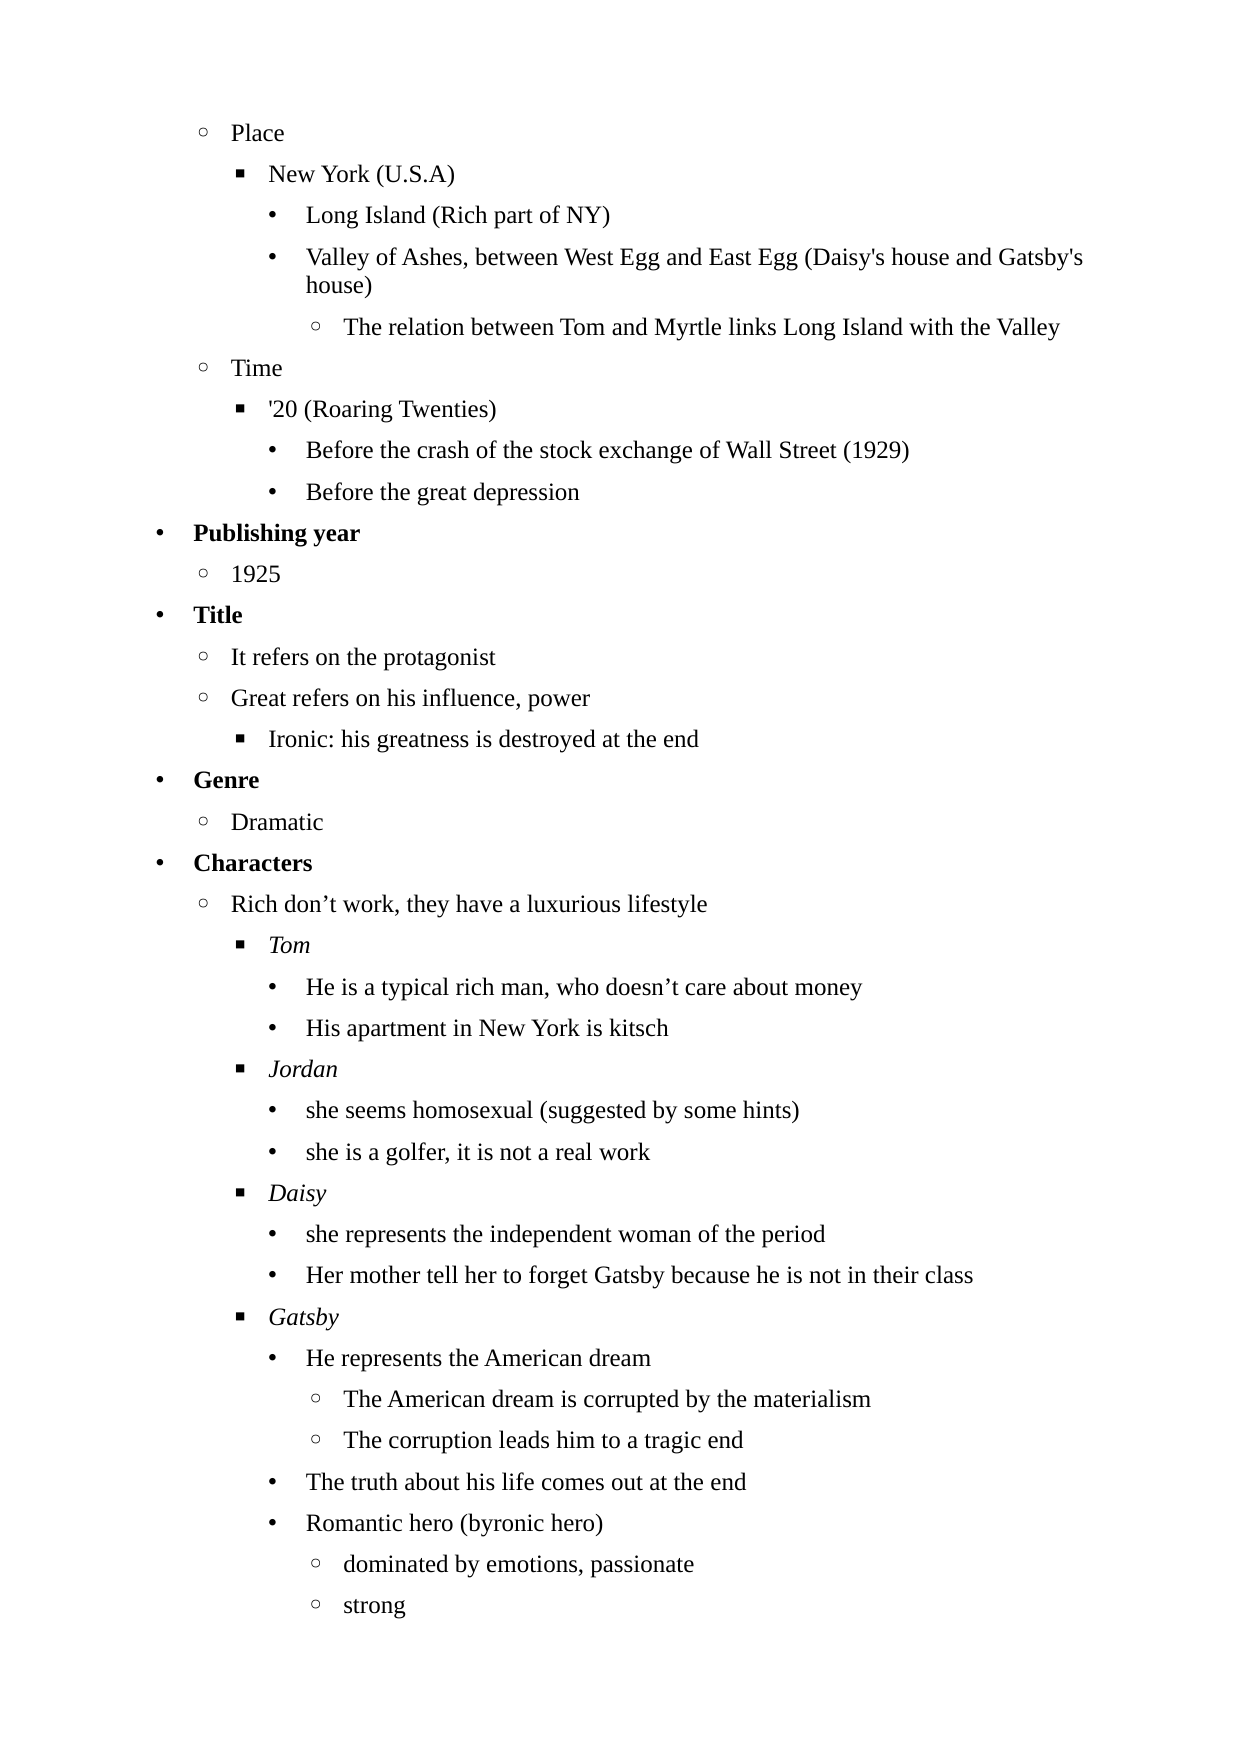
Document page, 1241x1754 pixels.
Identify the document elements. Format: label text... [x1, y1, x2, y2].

list Her mother tell her to forget Gatsby because he is not in their class [268, 1261, 1122, 1289]
list The truth about his life comes out at the end [268, 1467, 1122, 1496]
list Time [193, 353, 1122, 382]
list Long Island (Rich part of NY) [268, 201, 1122, 229]
list Tom [231, 931, 1122, 959]
list Valley of Ashes, between West Egg and East Egg (Daisy's house and Gatsby's house) [268, 242, 1122, 299]
list Genre [156, 766, 1122, 794]
list Characters [156, 848, 1122, 877]
list Ironic: his greatness is destroyed at the end [231, 724, 1122, 753]
list Jordan [231, 1054, 1122, 1083]
list she represents the independent woman of the period [268, 1219, 1122, 1248]
list strong [306, 1591, 1122, 1619]
list '20 (Roaring Twenties) [231, 394, 1122, 423]
list Gatsby [231, 1302, 1122, 1331]
list she seems homosexual (suggested by some hints) [268, 1096, 1122, 1124]
list Publishing year [156, 518, 1122, 547]
list Romantic hero (byronic hero) [268, 1508, 1122, 1537]
list Before the great depression [268, 477, 1122, 506]
list The American dream is corrupted by the materialism [306, 1384, 1122, 1413]
list His apartment in New York is kitsch [268, 1013, 1122, 1042]
list Rich don’t work, they have a luxurious lifestyle [193, 889, 1122, 918]
list It refers on the protagonist [193, 642, 1122, 671]
list The relation between Tom and Myrtle links Long Island with the Valley [306, 312, 1122, 341]
list dominated by emotions, passionate [306, 1549, 1122, 1578]
list Daisy [231, 1178, 1122, 1207]
list He represents the American dream [268, 1343, 1122, 1372]
list she is a golfer, it is not a real work [268, 1137, 1122, 1166]
list New York (U.S.A) [231, 159, 1122, 188]
list 1925 [193, 559, 1122, 588]
list The corruption leads him to a tragic end [306, 1426, 1122, 1454]
list Place [193, 118, 1122, 147]
list Title [156, 601, 1122, 629]
list Great refers on his influence, power [193, 683, 1122, 712]
list He is a typical rich man, who doesn’t care about money [268, 972, 1122, 1001]
list Dramatic [193, 807, 1122, 836]
list Before the crash of the stock exchange of Wall Street (1929) [268, 436, 1122, 464]
